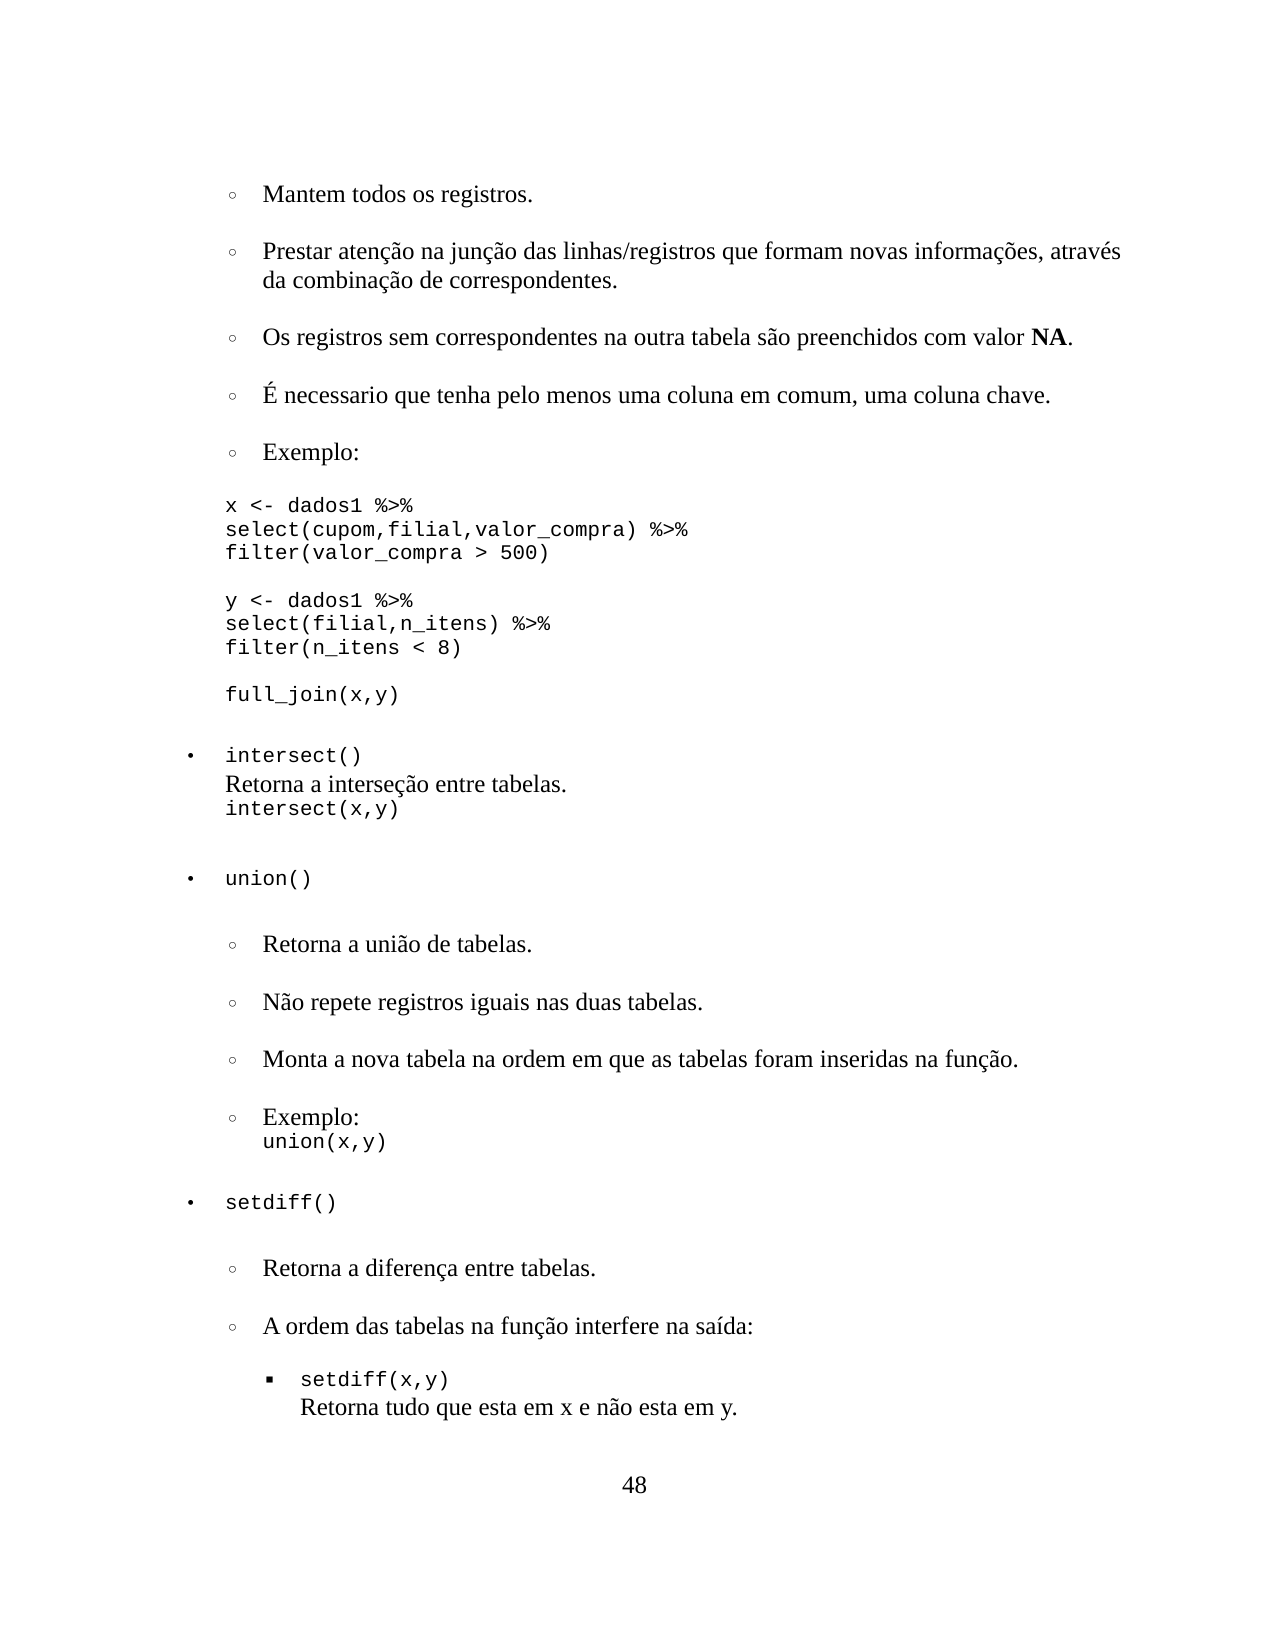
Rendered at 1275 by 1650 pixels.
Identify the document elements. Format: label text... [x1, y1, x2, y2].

list Mantem todos os registros. [225, 179, 1125, 236]
list [225, 150, 1125, 179]
list filter(n_itens < 8) [187, 637, 1125, 661]
list Monta a nova tabela na ordem em que as tabelas foram inseridas na função. [225, 1044, 1125, 1102]
list y <- dados1 %>% [187, 589, 1125, 613]
list select(filial,n_itens) %>% [187, 613, 1125, 637]
list full_join(x,y) [187, 684, 1125, 708]
list É necessario que tenha pelo menos uma coluna em comum, uma coluna chave. [225, 380, 1125, 437]
list setdiff() [187, 1192, 1125, 1244]
list Exemplo: union(x,y) [225, 1102, 1125, 1183]
list filter(valor_compra > 500) [187, 542, 1125, 566]
list x <- dados1 %>% [187, 495, 1125, 519]
list A ordem das tabelas na função interfere na saída: [225, 1311, 1125, 1368]
list Não repete registros iguais nas duas tabelas. [225, 987, 1125, 1044]
list Os registros sem correspondentes na outra tabela são preenchidos com valor NA. [225, 322, 1125, 380]
list Retorna a união de tabelas. [225, 929, 1125, 987]
list intersect() Retorna a interseção entre tabelas. intersect(x,y) [187, 746, 1125, 850]
list Retorna a diferença entre tabelas. [225, 1253, 1125, 1311]
list Prestar atenção na junção das linhas/registros que formam novas informações, através da combinação de correspondentes. [225, 236, 1125, 322]
list select(cupom,filial,valor_compra) %>% [187, 519, 1125, 542]
list union() [187, 868, 1125, 921]
list Exemplo: [225, 437, 1125, 495]
list setdiff(x,y) Retorna tudo que esta em x e não esta em y. [262, 1368, 1125, 1421]
